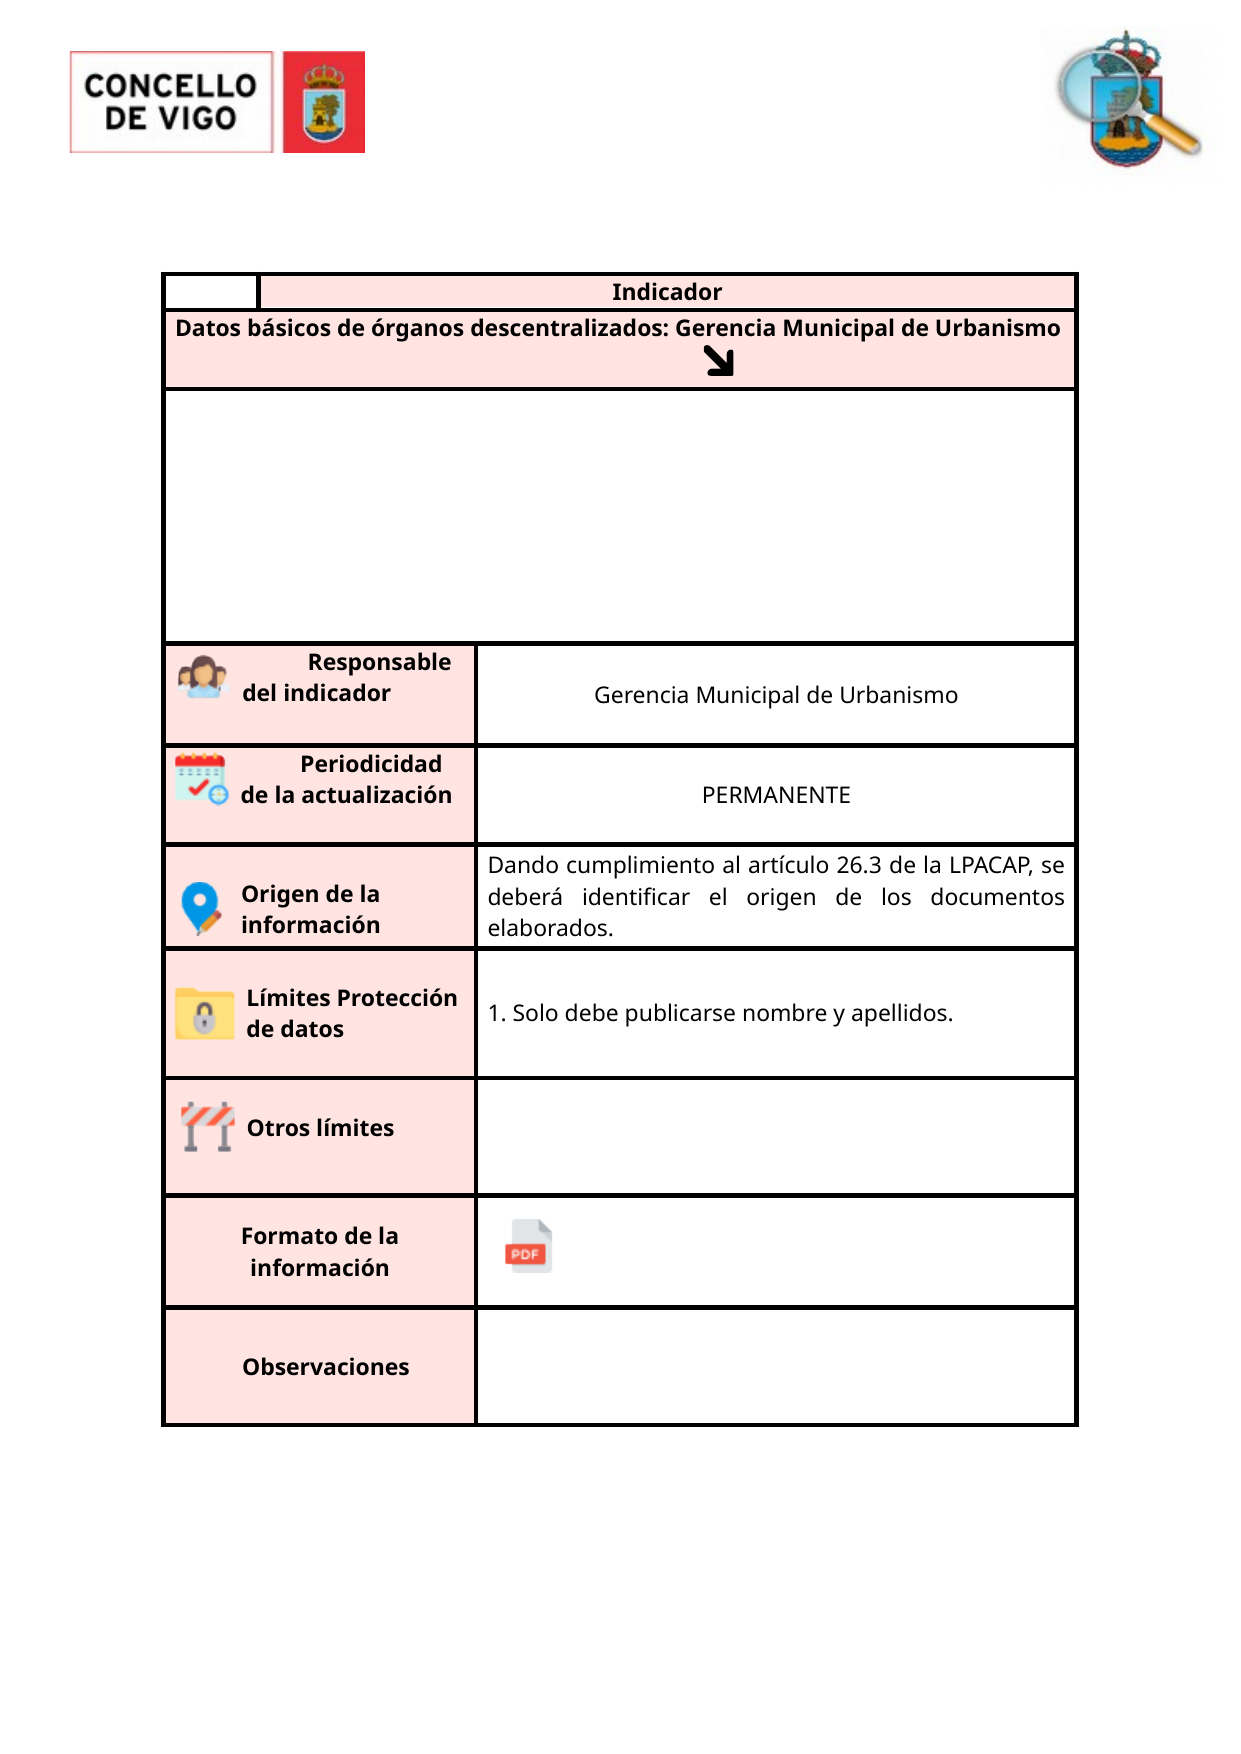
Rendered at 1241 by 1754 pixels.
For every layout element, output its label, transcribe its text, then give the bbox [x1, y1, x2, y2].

table_cell 1. Solo debe publicarse nombre y apellidos. [478, 951, 1074, 1076]
table_header [166, 276, 256, 307]
picture [193, 894, 207, 906]
table_cell Formato de la información [166, 1198, 474, 1305]
picture [175, 882, 229, 936]
table_header Indicador [261, 276, 1074, 307]
table_cell PERMANENTE [478, 748, 1074, 842]
picture [177, 650, 231, 704]
picture [175, 752, 229, 806]
picture [703, 345, 734, 376]
table_cell Responsable del indicador [166, 646, 474, 743]
table_cell Datos básicos de órganos descentralizados: Gerencia Municipal de Urbanismo [166, 312, 1074, 387]
table_cell Otros límites [166, 1080, 474, 1193]
table_cell [478, 1080, 1074, 1193]
table_cell Periodicidad de la actualización [166, 748, 474, 842]
table_cell [166, 391, 1074, 641]
table_cell [478, 1198, 1074, 1305]
table_cell Observaciones [166, 1310, 474, 1423]
picture [1040, 26, 1218, 186]
table_cell [478, 1310, 1074, 1423]
table_cell Origen de la información [166, 847, 474, 946]
picture [69, 51, 365, 153]
table_cell Dando cumplimiento al artículo 26.3 de la LPACAP, se deberá identificar el origen de los documentos elaborados. [478, 847, 1074, 946]
picture [502, 1219, 556, 1273]
picture [175, 984, 235, 1044]
picture [181, 1100, 235, 1154]
table_cell Límites Protección de datos [166, 951, 474, 1076]
table_cell Gerencia Municipal de Urbanismo [478, 646, 1074, 743]
